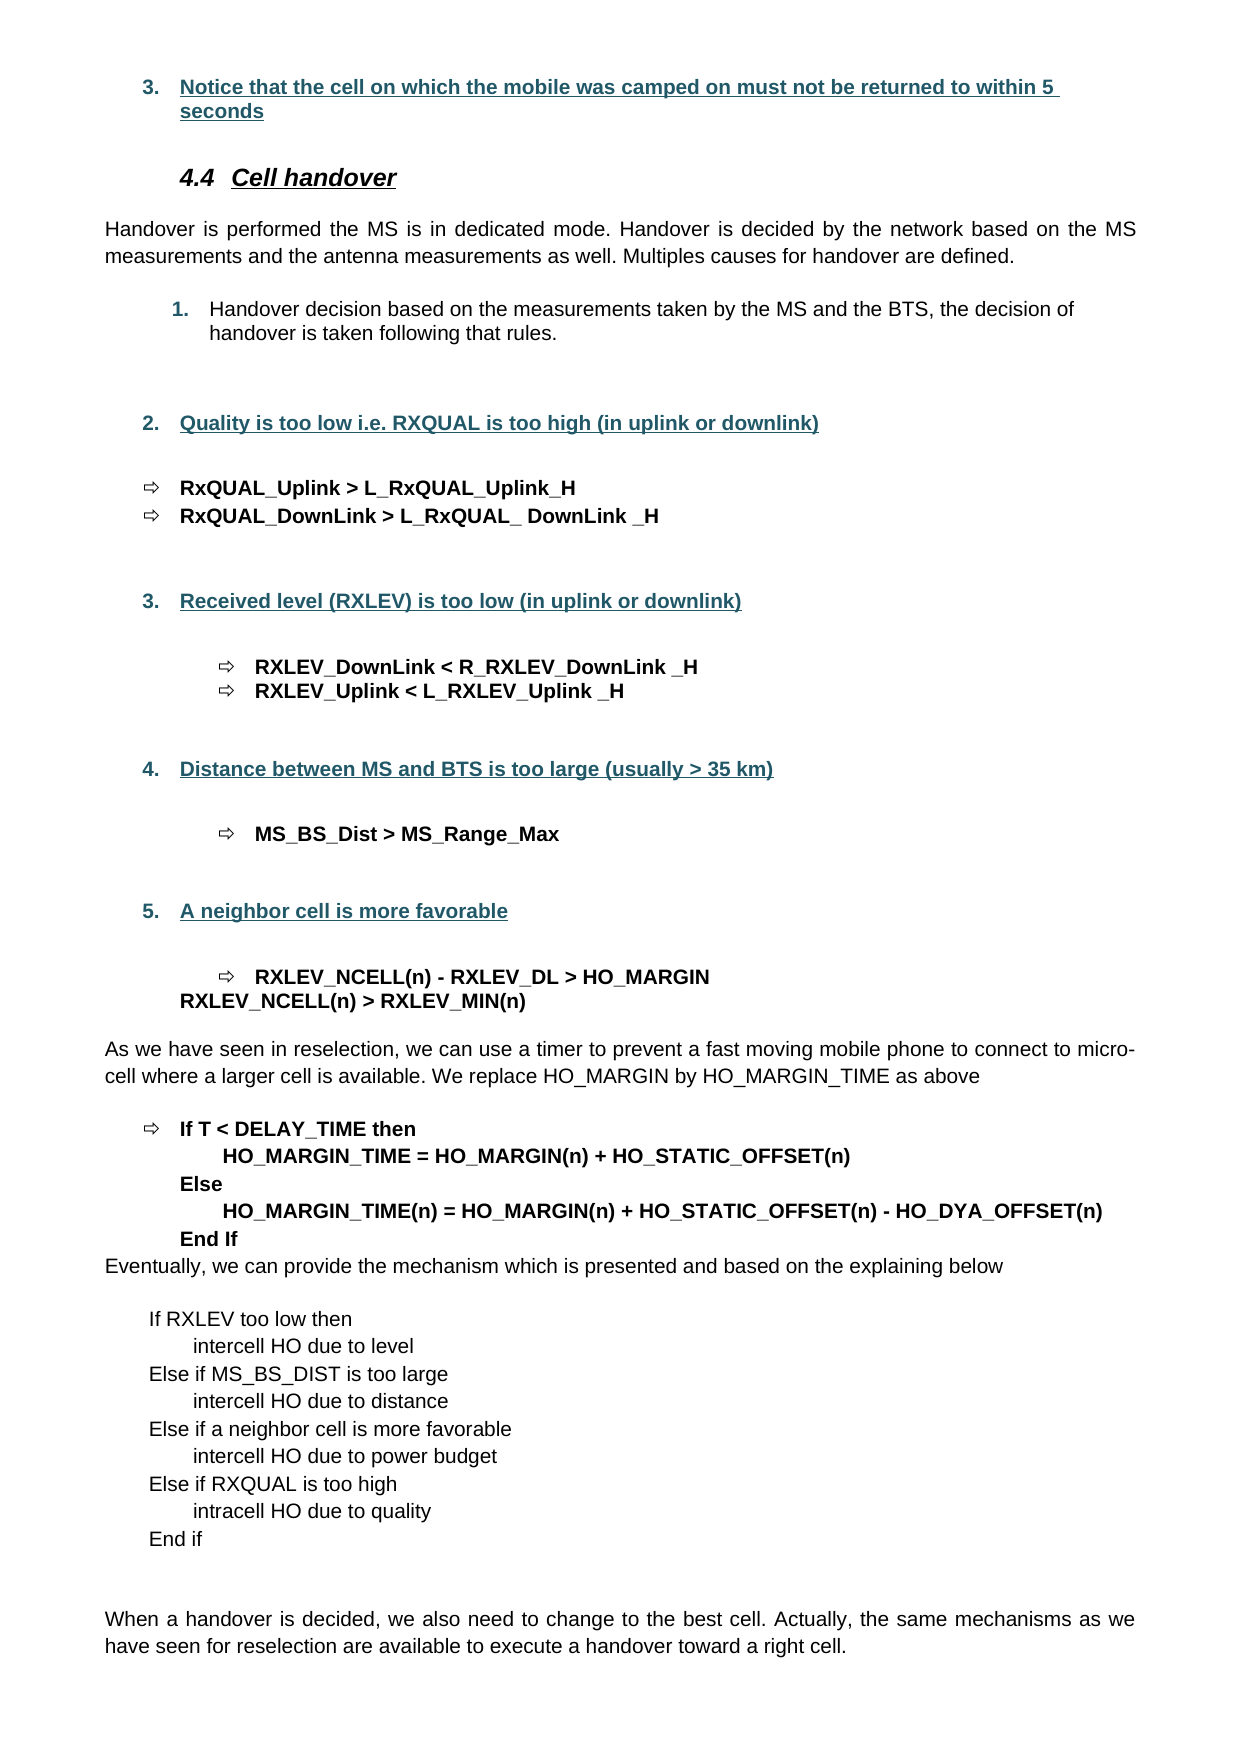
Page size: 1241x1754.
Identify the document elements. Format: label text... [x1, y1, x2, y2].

text intracell HO due to quality [149, 1499, 1138, 1523]
text When a handover is decided, we also need to change to the best cell. Actually, the same mechanisms as we have seen for reselection are available to execute a handover toward a right cell. [104, 1607, 1138, 1658]
text End If [179, 1227, 1138, 1251]
list RxQUAL_DownLink > L_RxQUAL_ DownLink _H [142, 504, 1138, 528]
text HO_MARGIN_TIME = HO_MARGIN(n) + HO_STATIC_OFFSET(n) [179, 1144, 1138, 1168]
subtitle Handover decision based on the measurements taken by the MS and the BTS, the decision of handover is taken following that rules. [172, 297, 1165, 344]
text If RXLEV too low then [149, 1307, 1138, 1331]
subtitle Distance between MS and BTS is too large (usually > 35 km) [142, 756, 1138, 780]
list RXLEV_NCELL(n) - RXLEV_DL > HO_MARGIN [217, 964, 1165, 989]
subtitle Quality is too low i.e. RXQUAL is too high (in uplink or downlink) [142, 411, 1138, 435]
list RXLEV_DownLink < R_RXLEV_DownLink _H [217, 654, 1165, 678]
text Eventually, we can provide the mechanism which is presented and based on the explaining below [104, 1254, 1138, 1278]
list RXLEV_NCELL(n) > RXLEV_MIN(n) [179, 989, 1165, 1013]
list RXLEV_Uplink < L_RXLEV_Uplink _H [217, 678, 1165, 703]
text Handover is performed the MS is in dedicated mode. Handover is decided by the network based on the MS measurements and the antenna measurements as well. Multiples causes for handover are defined. [104, 217, 1138, 268]
list RxQUAL_Uplink > L_RxQUAL_Uplink_H [142, 476, 1138, 500]
text Else if a neighbor cell is more favorable [149, 1417, 1138, 1441]
subtitle A neighbor cell is more favorable [142, 899, 1138, 923]
text Else [179, 1172, 1138, 1196]
text Else if RXQUAL is too high [149, 1472, 1138, 1496]
text intercell HO due to level [149, 1334, 1138, 1358]
list MS_BS_Dist > MS_Range_Max [217, 822, 1165, 846]
text End if [149, 1527, 1138, 1551]
subtitle Cell handover [179, 163, 1138, 192]
subtitle Received level (RXLEV) is too low (in uplink or downlink) [142, 589, 1138, 613]
text intercell HO due to distance [149, 1389, 1138, 1413]
subtitle Notice that the cell on which the mobile was camped on must not be returned to within 5 seconds [142, 75, 1138, 123]
text Else if MS_BS_DIST is too large [149, 1362, 1138, 1386]
list If T < DELAY_TIME then [142, 1117, 1138, 1141]
text As we have seen in reselection, we can use a timer to prevent a fast moving mobile phone to connect to micro-cell where a larger cell is available. We replace HO_MARGIN by HO_MARGIN_TIME as above [104, 1037, 1138, 1088]
text intercell HO due to power budget [149, 1444, 1138, 1468]
text HO_MARGIN_TIME(n) = HO_MARGIN(n) + HO_STATIC_OFFSET(n) - HO_DYA_OFFSET(n) [179, 1199, 1138, 1223]
